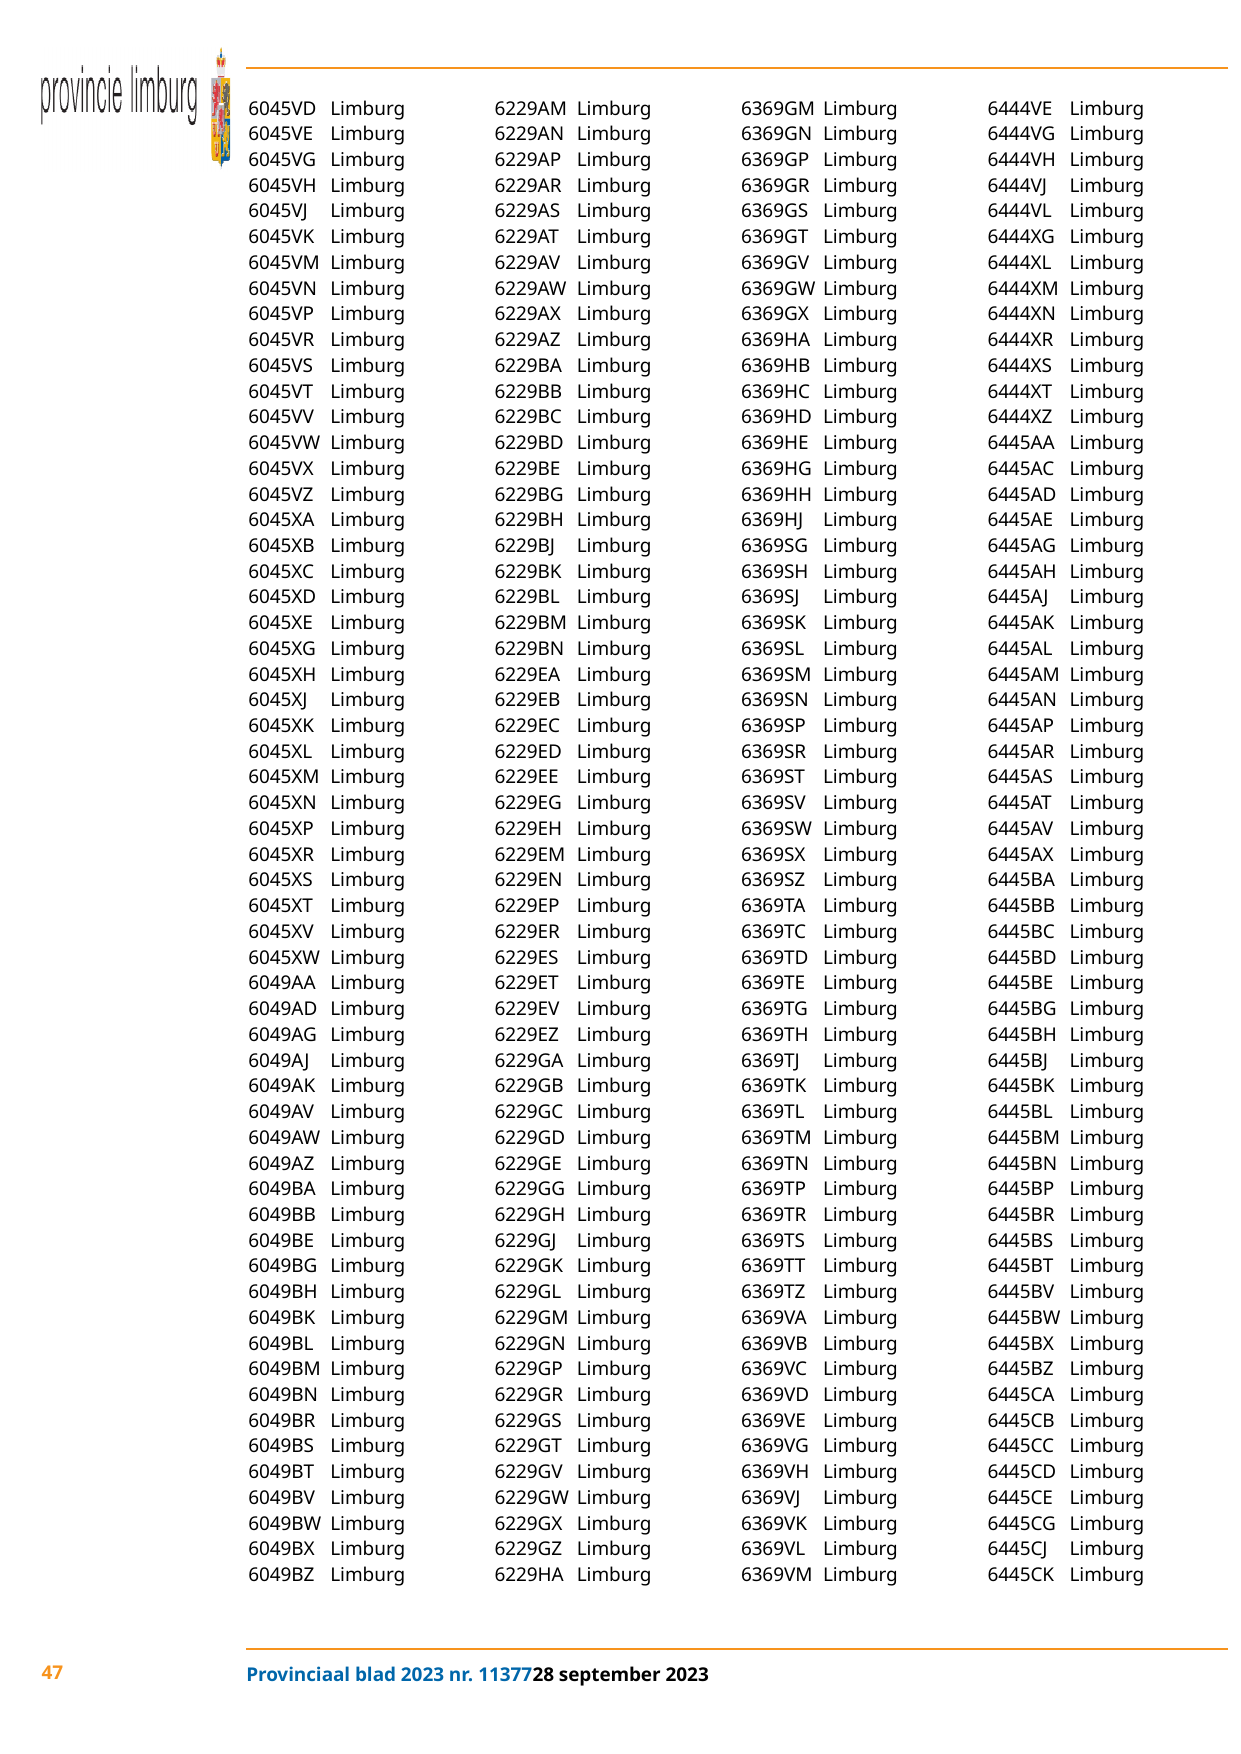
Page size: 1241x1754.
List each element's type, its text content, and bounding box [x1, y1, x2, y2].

table_cell 6369TK [741, 1073, 823, 1098]
table_cell Limburg [330, 532, 412, 558]
table_cell Limburg [330, 224, 412, 249]
table_cell 6369TM [741, 1124, 823, 1150]
table_cell 6229GX [494, 1510, 577, 1536]
table_cell 6045XA [248, 506, 330, 532]
table_cell [659, 95, 741, 121]
table_cell Limburg [823, 301, 905, 326]
table_cell Limburg [577, 712, 659, 738]
table_cell Limburg [823, 995, 905, 1021]
table_cell 6045VR [248, 326, 330, 352]
table_cell Limburg [1069, 790, 1152, 815]
table_cell Limburg [330, 918, 412, 944]
table_cell 6229GA [494, 1047, 577, 1072]
table_cell 6445AT [987, 790, 1069, 815]
table_cell 6229GC [494, 1098, 577, 1124]
table_cell 6369GM [741, 95, 823, 121]
table_cell 6369HJ [741, 506, 823, 532]
table_cell 6229GK [494, 1253, 577, 1278]
table_cell [905, 1201, 987, 1227]
table_cell 6229GD [494, 1124, 577, 1150]
table_cell 6369SW [741, 815, 823, 841]
table_cell 6445AG [987, 532, 1069, 558]
table_cell Limburg [330, 712, 412, 738]
table_cell Limburg [823, 944, 905, 969]
table_cell [905, 1356, 987, 1381]
table_cell 6229EG [494, 790, 577, 815]
table_cell 6445BE [987, 970, 1069, 995]
table_cell Limburg [823, 1407, 905, 1433]
table_cell Limburg [577, 1304, 659, 1330]
table_cell [905, 764, 987, 789]
table_cell [905, 301, 987, 326]
table_cell Limburg [330, 815, 412, 841]
table_cell 6445CK [987, 1561, 1069, 1587]
table_cell 6445AN [987, 687, 1069, 712]
table_cell 6445AH [987, 558, 1069, 584]
table_cell 6229GG [494, 1175, 577, 1201]
table_cell 6369SL [741, 635, 823, 661]
table_cell Limburg [823, 506, 905, 532]
table_cell Limburg [823, 481, 905, 506]
table_cell Limburg [1069, 506, 1152, 532]
table_cell 6229AM [494, 95, 577, 121]
table_cell 6445BZ [987, 1356, 1069, 1381]
table_cell Limburg [1069, 224, 1152, 249]
table_cell 6369VG [741, 1433, 823, 1458]
table_cell Limburg [330, 1227, 412, 1253]
table_cell 6445AE [987, 506, 1069, 532]
table_cell 6369TP [741, 1175, 823, 1201]
table_cell 6049BX [248, 1536, 330, 1561]
table_cell 6229GM [494, 1304, 577, 1330]
table_cell Limburg [823, 1536, 905, 1561]
table_cell 6049AA [248, 970, 330, 995]
table_cell Limburg [577, 301, 659, 326]
table_cell 6445BR [987, 1201, 1069, 1227]
table_cell [659, 764, 741, 789]
table_cell 6229BH [494, 506, 577, 532]
table_cell Limburg [330, 1175, 412, 1201]
table_cell [905, 352, 987, 378]
table_cell 6444XL [987, 249, 1069, 275]
table_cell [659, 687, 741, 712]
table_cell 6229GT [494, 1433, 577, 1458]
table_cell [905, 1433, 987, 1458]
table_cell 6229BA [494, 352, 577, 378]
table_cell 6369SM [741, 661, 823, 687]
table_cell 6049BE [248, 1227, 330, 1253]
table_cell Limburg [1069, 1510, 1152, 1536]
table_cell [659, 790, 741, 815]
table_cell Limburg [577, 1561, 659, 1587]
table_cell [905, 867, 987, 892]
table_cell 6045XE [248, 609, 330, 635]
table_cell 6229ER [494, 918, 577, 944]
table_cell Limburg [1069, 584, 1152, 609]
table_cell [659, 1304, 741, 1330]
table_cell Limburg [577, 738, 659, 764]
table_cell Limburg [577, 1484, 659, 1510]
table_cell 6045XD [248, 584, 330, 609]
table_cell Limburg [577, 944, 659, 969]
table_cell Limburg [823, 635, 905, 661]
table_cell Limburg [577, 815, 659, 841]
table_cell Limburg [577, 378, 659, 403]
table_cell Limburg [1069, 1381, 1152, 1407]
table_cell Limburg [1069, 1407, 1152, 1433]
table_cell Limburg [823, 1098, 905, 1124]
table_cell [905, 970, 987, 995]
table_cell 6445CG [987, 1510, 1069, 1536]
table_cell [905, 172, 987, 198]
table_cell [659, 1278, 741, 1304]
table_cell 6045XG [248, 635, 330, 661]
table_cell [412, 301, 494, 326]
table_cell [659, 404, 741, 429]
table_cell 6229GE [494, 1150, 577, 1175]
table_cell [412, 893, 494, 918]
table_cell 6444VL [987, 198, 1069, 223]
table_cell 6229GB [494, 1073, 577, 1098]
table_cell Limburg [330, 1356, 412, 1381]
table_cell [659, 1098, 741, 1124]
table_cell Limburg [330, 1433, 412, 1458]
table_cell 6369VA [741, 1304, 823, 1330]
table_cell 6445BS [987, 1227, 1069, 1253]
table_cell Limburg [577, 1124, 659, 1150]
table_cell Limburg [1069, 635, 1152, 661]
table_cell [412, 506, 494, 532]
table_cell [905, 326, 987, 352]
table_cell 6445AP [987, 712, 1069, 738]
table_cell [659, 1330, 741, 1356]
table_cell Limburg [577, 532, 659, 558]
table_cell 6369TE [741, 970, 823, 995]
table_cell Limburg [823, 1381, 905, 1407]
table_cell [905, 95, 987, 121]
table_cell [412, 1433, 494, 1458]
table_cell Limburg [577, 198, 659, 223]
table_cell 6445CE [987, 1484, 1069, 1510]
table_cell Limburg [1069, 1047, 1152, 1072]
table_cell Limburg [330, 1561, 412, 1587]
table_cell 6445CB [987, 1407, 1069, 1433]
table_cell Limburg [1069, 764, 1152, 789]
table_cell [659, 326, 741, 352]
table_cell 6049AZ [248, 1150, 330, 1175]
table_cell [659, 1561, 741, 1587]
table_cell 6045VT [248, 378, 330, 403]
table_cell 6445AR [987, 738, 1069, 764]
table_cell 6049BS [248, 1433, 330, 1458]
table_cell Limburg [1069, 609, 1152, 635]
table_cell [905, 404, 987, 429]
table_cell [659, 1227, 741, 1253]
table_cell 6445AA [987, 429, 1069, 455]
table_cell [412, 1330, 494, 1356]
table_cell 6369GT [741, 224, 823, 249]
table_cell Limburg [823, 1201, 905, 1227]
table_cell [905, 1304, 987, 1330]
table_cell 6369SK [741, 609, 823, 635]
table_cell 6444VH [987, 146, 1069, 172]
table_cell [412, 815, 494, 841]
table_cell 6049AW [248, 1124, 330, 1150]
table_cell Limburg [1069, 1278, 1152, 1304]
table_cell 6445AC [987, 455, 1069, 481]
table_cell [905, 1510, 987, 1536]
table_cell 6369TD [741, 944, 823, 969]
table_cell [412, 352, 494, 378]
table_cell 6045XJ [248, 687, 330, 712]
table_cell [412, 1278, 494, 1304]
table_cell Limburg [330, 1381, 412, 1407]
table_cell [659, 455, 741, 481]
table_cell [905, 429, 987, 455]
table_cell Limburg [577, 506, 659, 532]
table_cell [659, 224, 741, 249]
table_cell Limburg [823, 1561, 905, 1587]
table_cell Limburg [1069, 249, 1152, 275]
table_cell 6229GR [494, 1381, 577, 1407]
table_cell [905, 1175, 987, 1201]
table_cell 6369TZ [741, 1278, 823, 1304]
table_cell 6369HE [741, 429, 823, 455]
table_cell [659, 172, 741, 198]
table_cell [659, 1484, 741, 1510]
table_cell 6445BX [987, 1330, 1069, 1356]
table_cell Limburg [330, 970, 412, 995]
table_cell Limburg [1069, 146, 1152, 172]
table_cell [905, 1073, 987, 1098]
table_cell 6045XR [248, 841, 330, 867]
table_cell [905, 944, 987, 969]
table_cell Limburg [1069, 121, 1152, 146]
table_cell [905, 815, 987, 841]
table_cell Limburg [577, 609, 659, 635]
table_cell [412, 1510, 494, 1536]
table_cell 6369GX [741, 301, 823, 326]
table_cell 6045XS [248, 867, 330, 892]
table_cell 6229EA [494, 661, 577, 687]
table_cell [905, 1330, 987, 1356]
table_cell Limburg [577, 635, 659, 661]
table_cell 6049BM [248, 1356, 330, 1381]
table_cell 6229BD [494, 429, 577, 455]
table_cell Limburg [577, 224, 659, 249]
table_cell 6369HH [741, 481, 823, 506]
table_cell [659, 1407, 741, 1433]
table_cell 6045VV [248, 404, 330, 429]
table_cell 6369TL [741, 1098, 823, 1124]
table_cell Limburg [330, 1021, 412, 1047]
table_cell Limburg [823, 1253, 905, 1278]
table_cell [905, 1278, 987, 1304]
table_cell 6045XP [248, 815, 330, 841]
table_cell 6369SH [741, 558, 823, 584]
table_cell Limburg [1069, 378, 1152, 403]
table_cell 6049BG [248, 1253, 330, 1278]
table_cell Limburg [1069, 1484, 1152, 1510]
table_cell 6445BP [987, 1175, 1069, 1201]
table_cell [659, 1124, 741, 1150]
table_cell 6049BL [248, 1330, 330, 1356]
table_cell 6229EH [494, 815, 577, 841]
table_cell [905, 1381, 987, 1407]
table_cell 6045VX [248, 455, 330, 481]
table_cell [412, 429, 494, 455]
table_cell 6369HD [741, 404, 823, 429]
table_cell 6369HA [741, 326, 823, 352]
table_cell [412, 1253, 494, 1278]
table_cell Limburg [823, 893, 905, 918]
table_cell Limburg [577, 995, 659, 1021]
table_cell 6229EE [494, 764, 577, 789]
table_cell Limburg [1069, 970, 1152, 995]
table_cell Limburg [330, 584, 412, 609]
table_cell [659, 712, 741, 738]
table_cell Limburg [577, 661, 659, 687]
table_cell Limburg [1069, 841, 1152, 867]
table_cell 6369TN [741, 1150, 823, 1175]
table_cell Limburg [330, 249, 412, 275]
table_cell Limburg [1069, 275, 1152, 301]
table_cell Limburg [330, 764, 412, 789]
table_cell 6445CJ [987, 1536, 1069, 1561]
table_cell Limburg [577, 687, 659, 712]
table_cell Limburg [823, 275, 905, 301]
table_cell 6369SG [741, 532, 823, 558]
table_cell [905, 1021, 987, 1047]
table_cell 6369TH [741, 1021, 823, 1047]
table_cell Limburg [577, 1175, 659, 1201]
table_cell [905, 841, 987, 867]
table_cell [412, 1227, 494, 1253]
table_cell [412, 1098, 494, 1124]
table_cell Limburg [823, 378, 905, 403]
table_cell 6369GN [741, 121, 823, 146]
table_cell 6369VM [741, 1561, 823, 1587]
table_cell Limburg [823, 429, 905, 455]
table_cell Limburg [330, 609, 412, 635]
table_cell [412, 532, 494, 558]
table_cell Limburg [823, 172, 905, 198]
table_cell Limburg [1069, 1433, 1152, 1458]
table_cell [412, 455, 494, 481]
table_cell 6444VE [987, 95, 1069, 121]
table_cell 6229BM [494, 609, 577, 635]
table_cell 6229ET [494, 970, 577, 995]
table_cell 6229GJ [494, 1227, 577, 1253]
table_cell 6229AW [494, 275, 577, 301]
table_cell [412, 1201, 494, 1227]
table_cell [412, 790, 494, 815]
table_cell 6229EZ [494, 1021, 577, 1047]
table_cell Limburg [1069, 326, 1152, 352]
table_cell 6369GV [741, 249, 823, 275]
table_cell 6444XN [987, 301, 1069, 326]
table_cell Limburg [823, 712, 905, 738]
table_cell 6369GS [741, 198, 823, 223]
table_cell [412, 738, 494, 764]
table_cell Limburg [823, 867, 905, 892]
table_cell [659, 867, 741, 892]
table_cell 6444XS [987, 352, 1069, 378]
table_cell [412, 1073, 494, 1098]
table_cell Limburg [823, 1484, 905, 1510]
table_cell [905, 455, 987, 481]
table_cell 6445BD [987, 944, 1069, 969]
table_cell Limburg [330, 429, 412, 455]
picture [41, 47, 231, 172]
table_cell 6049BV [248, 1484, 330, 1510]
table_cell 6229AX [494, 301, 577, 326]
table_cell Limburg [330, 378, 412, 403]
table_cell 6229EP [494, 893, 577, 918]
table_cell Limburg [577, 404, 659, 429]
table_cell Limburg [823, 121, 905, 146]
table_cell Limburg [330, 1459, 412, 1484]
table_cell 6445BW [987, 1304, 1069, 1330]
table_cell [659, 918, 741, 944]
table_cell 6045VP [248, 301, 330, 326]
table_cell 6445BB [987, 893, 1069, 918]
table_cell Limburg [823, 532, 905, 558]
table_cell 6444XT [987, 378, 1069, 403]
table_cell 6369SN [741, 687, 823, 712]
table_cell 6445AX [987, 841, 1069, 867]
table_cell Limburg [577, 1510, 659, 1536]
table_cell [905, 995, 987, 1021]
table_cell Limburg [330, 1150, 412, 1175]
table_cell 6045VG [248, 146, 330, 172]
table_cell Limburg [330, 1407, 412, 1433]
table_cell [659, 970, 741, 995]
table_cell [412, 1124, 494, 1150]
table_cell 6445AV [987, 815, 1069, 841]
table_cell Limburg [823, 687, 905, 712]
table_cell Limburg [823, 1021, 905, 1047]
table_cell Limburg [823, 815, 905, 841]
table_cell 6229BE [494, 455, 577, 481]
table_cell Limburg [577, 1356, 659, 1381]
table_cell Limburg [330, 326, 412, 352]
table_cell [412, 198, 494, 223]
table_cell [659, 1459, 741, 1484]
table_cell [659, 301, 741, 326]
table_cell [412, 326, 494, 352]
table_cell 6229AN [494, 121, 577, 146]
table_cell 6229BK [494, 558, 577, 584]
table_cell Limburg [330, 1073, 412, 1098]
table_cell 6045XN [248, 790, 330, 815]
table_cell 6445BA [987, 867, 1069, 892]
table_cell 6369VE [741, 1407, 823, 1433]
table_cell Limburg [823, 326, 905, 352]
table_cell Limburg [1069, 1150, 1152, 1175]
table_cell [905, 198, 987, 223]
table_cell Limburg [330, 790, 412, 815]
table_cell Limburg [577, 249, 659, 275]
table_cell Limburg [577, 841, 659, 867]
table_cell Limburg [577, 121, 659, 146]
table_cell [659, 558, 741, 584]
table_cell Limburg [1069, 893, 1152, 918]
table_cell Limburg [823, 1304, 905, 1330]
table_cell 6445BJ [987, 1047, 1069, 1072]
table_cell 6369SJ [741, 584, 823, 609]
table_cell Limburg [823, 790, 905, 815]
table_cell Limburg [823, 661, 905, 687]
table_cell [659, 995, 741, 1021]
table_cell Limburg [330, 1278, 412, 1304]
table_cell [659, 249, 741, 275]
table_cell 6045VH [248, 172, 330, 198]
table_cell 6229GL [494, 1278, 577, 1304]
table_cell 6045VM [248, 249, 330, 275]
table_cell [659, 1510, 741, 1536]
table_cell Limburg [1069, 712, 1152, 738]
table_cell [412, 1484, 494, 1510]
table_cell Limburg [1069, 404, 1152, 429]
table_cell [412, 867, 494, 892]
table_cell 6229EN [494, 867, 577, 892]
table_cell Limburg [823, 224, 905, 249]
table_cell Limburg [330, 301, 412, 326]
table_cell Limburg [577, 1407, 659, 1433]
table_cell [412, 712, 494, 738]
table_cell [659, 198, 741, 223]
table_cell Limburg [577, 95, 659, 121]
table_cell Limburg [577, 481, 659, 506]
table_cell [412, 275, 494, 301]
table_cell 6049AJ [248, 1047, 330, 1072]
table_cell 6369GR [741, 172, 823, 198]
table_cell [905, 790, 987, 815]
table_cell [412, 970, 494, 995]
table_cell 6229BL [494, 584, 577, 609]
table_cell Limburg [823, 352, 905, 378]
table_cell Limburg [823, 1150, 905, 1175]
table_cell Limburg [330, 661, 412, 687]
table_cell 6045VE [248, 121, 330, 146]
table_cell [659, 352, 741, 378]
table_cell [905, 481, 987, 506]
table_cell [905, 918, 987, 944]
table_cell 6045XL [248, 738, 330, 764]
table_cell 6369HC [741, 378, 823, 403]
table_cell 6049BW [248, 1510, 330, 1536]
table_cell [905, 1407, 987, 1433]
table_cell 6229AV [494, 249, 577, 275]
table_cell Limburg [823, 1227, 905, 1253]
table_cell 6045VZ [248, 481, 330, 506]
table_cell Limburg [330, 404, 412, 429]
table_cell [905, 609, 987, 635]
table_cell 6445BC [987, 918, 1069, 944]
table_cell Limburg [1069, 429, 1152, 455]
table_cell 6445CD [987, 1459, 1069, 1484]
table_cell Limburg [1069, 1536, 1152, 1561]
table_cell 6229BJ [494, 532, 577, 558]
table_cell [659, 378, 741, 403]
table_cell [659, 1381, 741, 1407]
table_cell 6045VJ [248, 198, 330, 223]
table_cell 6369VL [741, 1536, 823, 1561]
table_cell Limburg [823, 1510, 905, 1536]
table_cell 6049BK [248, 1304, 330, 1330]
table_cell [659, 121, 741, 146]
table_cell Limburg [1069, 661, 1152, 687]
table_cell [659, 609, 741, 635]
table_cell Limburg [1069, 532, 1152, 558]
table_cell Limburg [330, 1484, 412, 1510]
table_cell 6229EC [494, 712, 577, 738]
table_cell [905, 1484, 987, 1510]
table_cell Limburg [577, 1021, 659, 1047]
table_cell Limburg [1069, 1175, 1152, 1201]
table_cell 6444VG [987, 121, 1069, 146]
table_cell [905, 224, 987, 249]
table_cell Limburg [330, 506, 412, 532]
table_cell Limburg [1069, 558, 1152, 584]
table_cell Limburg [1069, 172, 1152, 198]
table_cell Limburg [577, 146, 659, 172]
table_cell Limburg [330, 841, 412, 867]
table_cell 6445CC [987, 1433, 1069, 1458]
table_cell 6229GZ [494, 1536, 577, 1561]
table_cell [905, 661, 987, 687]
table_cell [905, 121, 987, 146]
table_cell 6229ES [494, 944, 577, 969]
table_cell [659, 738, 741, 764]
table_cell [905, 1459, 987, 1484]
table_cell Limburg [577, 1433, 659, 1458]
table_cell [905, 1047, 987, 1072]
table_cell [905, 1561, 987, 1587]
table_cell 6369VK [741, 1510, 823, 1536]
table_cell Limburg [823, 249, 905, 275]
table_cell 6049BA [248, 1175, 330, 1201]
table_cell Limburg [1069, 918, 1152, 944]
table_cell Limburg [330, 635, 412, 661]
table_cell [412, 378, 494, 403]
table_cell 6049BR [248, 1407, 330, 1433]
table_cell 6229ED [494, 738, 577, 764]
table_cell Limburg [330, 1253, 412, 1278]
table_cell 6444VJ [987, 172, 1069, 198]
table_cell Limburg [1069, 738, 1152, 764]
table_cell [412, 1175, 494, 1201]
table_cell [905, 378, 987, 403]
table_cell Limburg [1069, 1304, 1152, 1330]
table_cell Limburg [823, 95, 905, 121]
table_cell [412, 995, 494, 1021]
table_cell Limburg [330, 198, 412, 223]
table_cell Limburg [1069, 1124, 1152, 1150]
table_cell Limburg [1069, 352, 1152, 378]
table_cell 6369TT [741, 1253, 823, 1278]
table_cell Limburg [577, 1098, 659, 1124]
table_cell Limburg [577, 1227, 659, 1253]
table_cell Limburg [577, 1047, 659, 1072]
table_cell 6045VD [248, 95, 330, 121]
table_cell Limburg [330, 146, 412, 172]
table_cell 6445BV [987, 1278, 1069, 1304]
table_cell [659, 481, 741, 506]
table_cell 6369SZ [741, 867, 823, 892]
table_cell 6445BN [987, 1150, 1069, 1175]
table_cell 6445AM [987, 661, 1069, 687]
table_cell [905, 635, 987, 661]
table_cell Limburg [823, 764, 905, 789]
table_cell Limburg [1069, 815, 1152, 841]
table_cell Limburg [1069, 1459, 1152, 1484]
table_cell 6229EM [494, 841, 577, 867]
table_cell Limburg [577, 584, 659, 609]
table_cell Limburg [823, 455, 905, 481]
table_cell 6445AL [987, 635, 1069, 661]
table_cell Limburg [577, 1459, 659, 1484]
table_cell 6045VS [248, 352, 330, 378]
table_cell 6049AV [248, 1098, 330, 1124]
table_cell 6045XH [248, 661, 330, 687]
table_cell Limburg [1069, 867, 1152, 892]
table_cell Limburg [330, 1201, 412, 1227]
table_cell 6229AP [494, 146, 577, 172]
table_cell Limburg [330, 893, 412, 918]
table_cell 6229GV [494, 1459, 577, 1484]
table_cell Limburg [1069, 1330, 1152, 1356]
table_cell 6229BC [494, 404, 577, 429]
table_cell [905, 893, 987, 918]
table_cell Limburg [577, 970, 659, 995]
table_cell [659, 1021, 741, 1047]
table_cell [659, 1253, 741, 1278]
table_cell Limburg [330, 275, 412, 301]
table_cell Limburg [577, 275, 659, 301]
table_cell Limburg [823, 1459, 905, 1484]
table_cell [412, 687, 494, 712]
table_cell 6369TC [741, 918, 823, 944]
table_cell Limburg [823, 1330, 905, 1356]
table_cell [412, 95, 494, 121]
table_cell [659, 893, 741, 918]
table_cell 6049AD [248, 995, 330, 1021]
table_cell [412, 558, 494, 584]
table_cell 6045XW [248, 944, 330, 969]
table_cell Limburg [330, 121, 412, 146]
table_cell 6369SV [741, 790, 823, 815]
table_cell [412, 121, 494, 146]
table_cell 6369HG [741, 455, 823, 481]
table_cell [659, 146, 741, 172]
table_cell [412, 1407, 494, 1433]
table_cell Limburg [823, 918, 905, 944]
table_cell 6369SP [741, 712, 823, 738]
table_cell Limburg [1069, 1561, 1152, 1587]
table_cell 6445CA [987, 1381, 1069, 1407]
table_cell Limburg [823, 1433, 905, 1458]
table_cell 6445AJ [987, 584, 1069, 609]
table_cell [412, 1304, 494, 1330]
table_cell [412, 481, 494, 506]
table_cell Limburg [1069, 198, 1152, 223]
table_cell 6445BL [987, 1098, 1069, 1124]
table_cell Limburg [330, 1047, 412, 1072]
table_cell Limburg [823, 558, 905, 584]
table_cell [659, 1073, 741, 1098]
table_cell Limburg [330, 1304, 412, 1330]
table_cell [412, 918, 494, 944]
table_cell Limburg [823, 970, 905, 995]
table_cell Limburg [577, 455, 659, 481]
table_cell 6045VK [248, 224, 330, 249]
table_cell Limburg [1069, 1253, 1152, 1278]
table_cell [905, 1536, 987, 1561]
table_cell Limburg [330, 1510, 412, 1536]
table_cell 6229GW [494, 1484, 577, 1510]
table_cell [905, 146, 987, 172]
table_cell 6229GN [494, 1330, 577, 1356]
table_cell [659, 1047, 741, 1072]
table_cell Limburg [330, 558, 412, 584]
table_cell [659, 661, 741, 687]
table_cell 6444XG [987, 224, 1069, 249]
table_cell Limburg [330, 738, 412, 764]
table_cell 6229AS [494, 198, 577, 223]
table_cell [659, 1356, 741, 1381]
table_cell 6369HB [741, 352, 823, 378]
table_cell Limburg [330, 687, 412, 712]
table_cell Limburg [1069, 95, 1152, 121]
table_cell [412, 1536, 494, 1561]
table_cell Limburg [577, 893, 659, 918]
table_cell 6445AK [987, 609, 1069, 635]
table_cell 6229BB [494, 378, 577, 403]
table_cell [412, 1356, 494, 1381]
table_cell 6444XZ [987, 404, 1069, 429]
table_cell [412, 172, 494, 198]
table_cell [412, 1047, 494, 1072]
table_cell [412, 224, 494, 249]
table_cell [412, 584, 494, 609]
table_cell Limburg [330, 1124, 412, 1150]
table_cell 6049BT [248, 1459, 330, 1484]
table_cell 6229GP [494, 1356, 577, 1381]
table_cell 6445BT [987, 1253, 1069, 1278]
table_cell Limburg [577, 764, 659, 789]
table_cell Limburg [330, 172, 412, 198]
table_cell Limburg [823, 841, 905, 867]
table_cell Limburg [577, 1536, 659, 1561]
table_cell [905, 532, 987, 558]
table_cell 6369VH [741, 1459, 823, 1484]
table_cell 6445BM [987, 1124, 1069, 1150]
table_cell [905, 558, 987, 584]
table_cell 6045XM [248, 764, 330, 789]
table_cell Limburg [577, 429, 659, 455]
table_cell 6444XR [987, 326, 1069, 352]
table_cell Limburg [577, 1381, 659, 1407]
table_cell [659, 815, 741, 841]
table_cell Limburg [577, 1278, 659, 1304]
table_cell [905, 738, 987, 764]
table_cell [659, 275, 741, 301]
table_cell [412, 1150, 494, 1175]
table_cell Limburg [577, 326, 659, 352]
table_cell 6229EB [494, 687, 577, 712]
table_cell Limburg [823, 584, 905, 609]
table_cell 6049BN [248, 1381, 330, 1407]
table_cell 6445BH [987, 1021, 1069, 1047]
table_cell Limburg [823, 198, 905, 223]
table_cell Limburg [330, 455, 412, 481]
table_cell Limburg [823, 1278, 905, 1304]
table_cell 6369TS [741, 1227, 823, 1253]
table_cell [412, 146, 494, 172]
table_cell 6445AD [987, 481, 1069, 506]
table_cell 6045XT [248, 893, 330, 918]
table_cell [412, 404, 494, 429]
table_cell [412, 1561, 494, 1587]
table_cell Limburg [577, 867, 659, 892]
table_cell Limburg [1069, 687, 1152, 712]
table_cell [905, 1227, 987, 1253]
table_cell [659, 841, 741, 867]
table_cell Limburg [330, 1330, 412, 1356]
table_cell Limburg [1069, 481, 1152, 506]
table_cell 6229AR [494, 172, 577, 198]
table_cell 6445AS [987, 764, 1069, 789]
table_cell [659, 1175, 741, 1201]
table_cell 6369VB [741, 1330, 823, 1356]
table_cell [412, 944, 494, 969]
table_cell Limburg [1069, 944, 1152, 969]
table_cell Limburg [577, 172, 659, 198]
table_cell [659, 506, 741, 532]
table_cell 6445BG [987, 995, 1069, 1021]
table_cell 6369VJ [741, 1484, 823, 1510]
table_cell [412, 1459, 494, 1484]
table_cell 6045VW [248, 429, 330, 455]
table_cell 6229GS [494, 1407, 577, 1433]
table_cell [905, 1098, 987, 1124]
table_cell [659, 429, 741, 455]
table_cell [905, 1150, 987, 1175]
table_cell Limburg [823, 738, 905, 764]
table_cell Limburg [1069, 1098, 1152, 1124]
table_cell 6229AZ [494, 326, 577, 352]
table_cell 6049BH [248, 1278, 330, 1304]
table_cell [412, 841, 494, 867]
table_cell Limburg [823, 1047, 905, 1072]
table_cell Limburg [1069, 1021, 1152, 1047]
table_cell Limburg [330, 352, 412, 378]
table_cell Limburg [823, 404, 905, 429]
table_cell 6045VN [248, 275, 330, 301]
table_cell Limburg [577, 1201, 659, 1227]
table_cell Limburg [823, 1124, 905, 1150]
table_cell [659, 1201, 741, 1227]
table_cell 6049BB [248, 1201, 330, 1227]
table_cell 6369ST [741, 764, 823, 789]
table_cell Limburg [1069, 1227, 1152, 1253]
table_cell [659, 635, 741, 661]
table_cell Limburg [1069, 1201, 1152, 1227]
table_cell [412, 249, 494, 275]
table_cell 6444XM [987, 275, 1069, 301]
table_cell 6049BZ [248, 1561, 330, 1587]
table_cell 6369TR [741, 1201, 823, 1227]
table_cell Limburg [330, 95, 412, 121]
table_cell 6369GP [741, 146, 823, 172]
table_cell Limburg [577, 1253, 659, 1278]
table_cell Limburg [823, 1073, 905, 1098]
table_cell Limburg [1069, 301, 1152, 326]
table_cell Limburg [1069, 1073, 1152, 1098]
table_cell 6045XV [248, 918, 330, 944]
table_cell Limburg [577, 1330, 659, 1356]
table_cell 6045XB [248, 532, 330, 558]
table_cell 6369VC [741, 1356, 823, 1381]
table_cell [905, 249, 987, 275]
table_cell 6445BK [987, 1073, 1069, 1098]
table_cell Limburg [330, 867, 412, 892]
table_cell Limburg [823, 146, 905, 172]
table_cell Limburg [823, 1175, 905, 1201]
table_cell [412, 1021, 494, 1047]
table_cell [905, 712, 987, 738]
table_cell Limburg [823, 1356, 905, 1381]
table_cell 6229BG [494, 481, 577, 506]
table_cell [412, 661, 494, 687]
table_cell Limburg [577, 790, 659, 815]
table_cell [905, 275, 987, 301]
table_cell [659, 532, 741, 558]
table_cell Limburg [577, 558, 659, 584]
table_cell Limburg [330, 944, 412, 969]
table_cell 6229HA [494, 1561, 577, 1587]
table_cell 6369GW [741, 275, 823, 301]
table_cell [412, 764, 494, 789]
table_cell [659, 1433, 741, 1458]
table_cell 6049AK [248, 1073, 330, 1098]
table_cell Limburg [330, 1536, 412, 1561]
table_cell Limburg [577, 1150, 659, 1175]
table_cell Limburg [577, 1073, 659, 1098]
table_cell Limburg [1069, 455, 1152, 481]
table_cell 6045XC [248, 558, 330, 584]
table_cell [412, 635, 494, 661]
table_cell [412, 1381, 494, 1407]
table_cell [659, 584, 741, 609]
table_cell [659, 1536, 741, 1561]
table_cell [905, 1124, 987, 1150]
table_cell 6045XK [248, 712, 330, 738]
table_cell 6229AT [494, 224, 577, 249]
table_cell Limburg [330, 995, 412, 1021]
table_cell 6369TJ [741, 1047, 823, 1072]
table_cell 6369TA [741, 893, 823, 918]
table_cell 6229BN [494, 635, 577, 661]
table_cell [412, 609, 494, 635]
table_cell Limburg [330, 481, 412, 506]
table_cell 6229EV [494, 995, 577, 1021]
table_cell Limburg [1069, 1356, 1152, 1381]
table_cell 6369SR [741, 738, 823, 764]
table_cell Limburg [1069, 995, 1152, 1021]
table_cell [659, 1150, 741, 1175]
table_cell [905, 687, 987, 712]
table_cell Limburg [330, 1098, 412, 1124]
table_cell 6229GH [494, 1201, 577, 1227]
table_cell Limburg [823, 609, 905, 635]
table_cell [905, 1253, 987, 1278]
table_cell 6369TG [741, 995, 823, 1021]
table_cell Limburg [577, 918, 659, 944]
table_cell 6049AG [248, 1021, 330, 1047]
table_cell [905, 506, 987, 532]
table_cell 6369VD [741, 1381, 823, 1407]
table_cell [659, 944, 741, 969]
table_cell Limburg [577, 352, 659, 378]
table_cell [905, 584, 987, 609]
table_cell 6369SX [741, 841, 823, 867]
